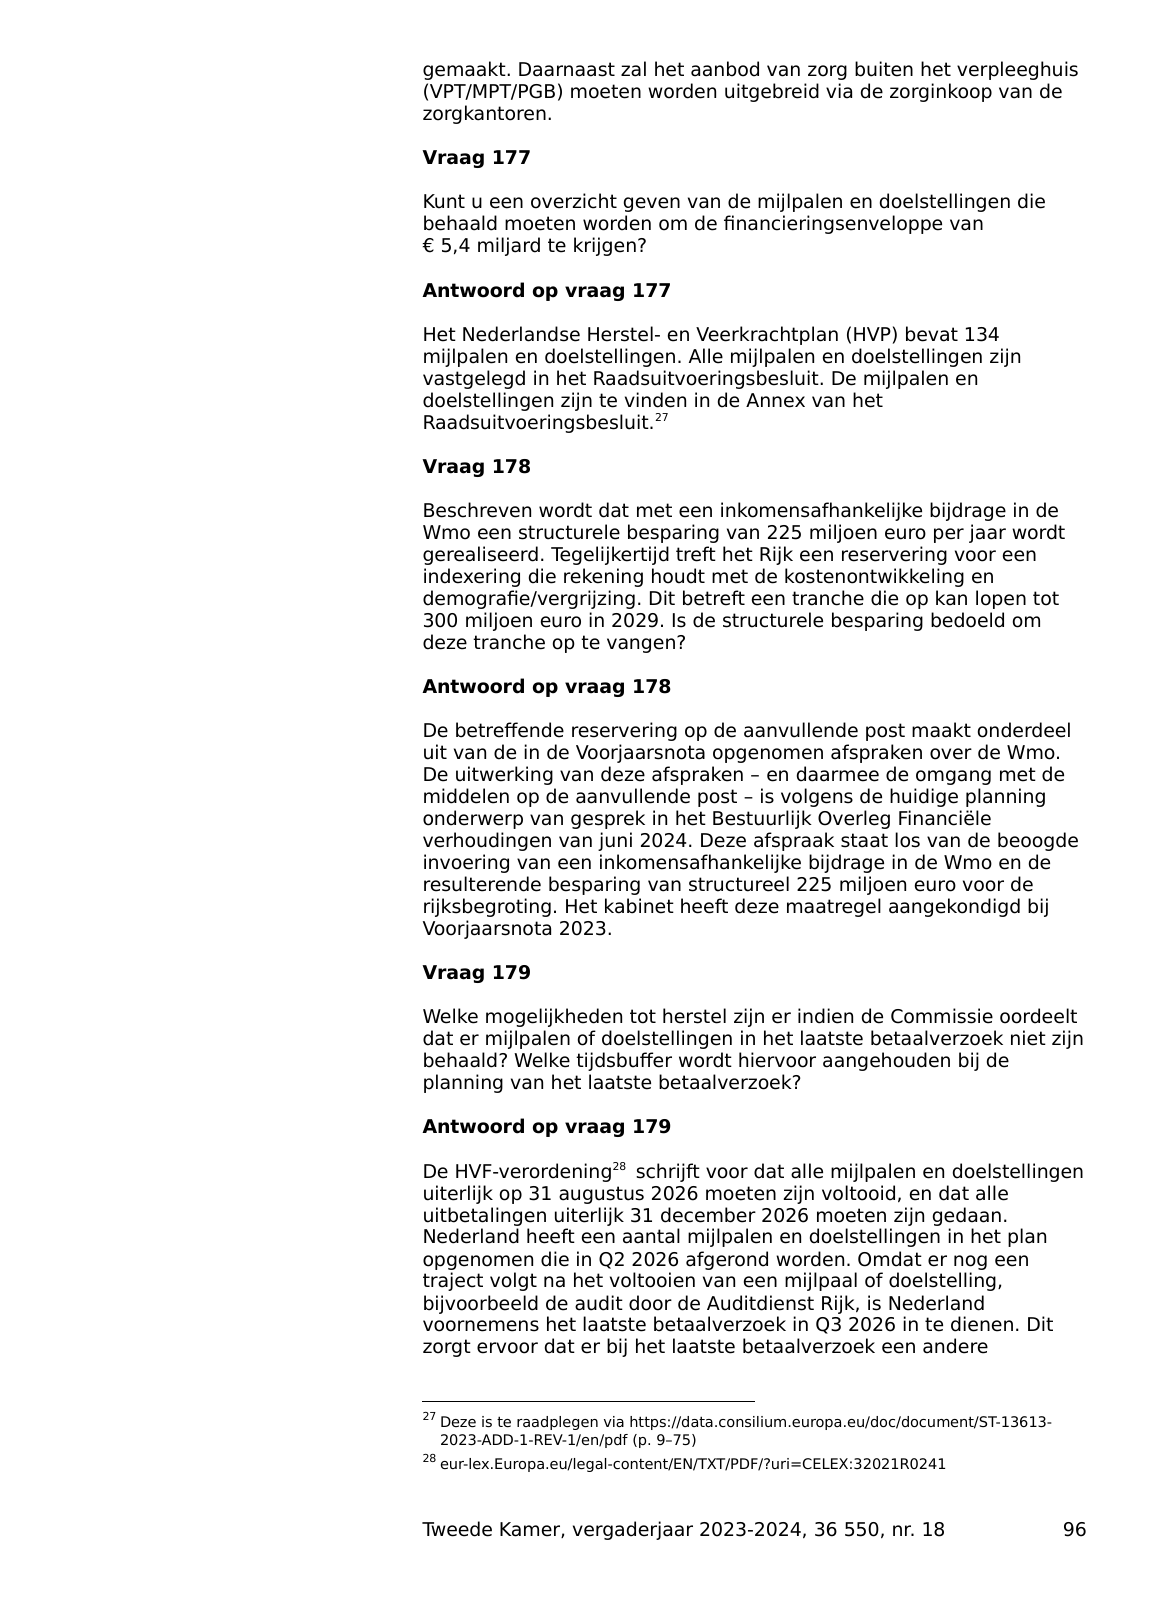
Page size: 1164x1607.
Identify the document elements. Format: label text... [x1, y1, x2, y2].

subtitle Antwoord op vraag 177 [422, 279, 1087, 301]
text De betreffende reservering op de aanvullende post maakt onderdeel uit van de in de Voorjaarsnota opgenomen afspraken over de Wmo. De uitwerking van deze afspraken – en daarmee de omgang met de middelen op de aanvullende post – is volgens de huidige planning onderwerp van gesprek in het Bestuurlijk Overleg Financiële verhoudingen van juni 2024. Deze afspraak staat los van de beoogde invoering van een inkomensafhankelijke bijdrage in de Wmo en de resulterende besparing van structureel 225 miljoen euro voor de rijksbegroting. Het kabinet heeft deze maatregel aangekondigd bij Voorjaarsnota 2023. [422, 720, 1087, 940]
text eur-lex.Europa.eu/legal-content/EN/TXT/PDF/?uri=CELEX:32021R0241 [422, 1452, 1087, 1474]
text Beschreven wordt dat met een inkomensafhankelijke bijdrage in de Wmo een structurele besparing van 225 miljoen euro per jaar wordt gerealiseerd. Tegelijkertijd treft het Rijk een reservering voor een indexering die rekening houdt met de kostenontwikkeling en demografie/vergrijzing. Dit betreft een tranche die op kan lopen tot 300 miljoen euro in 2029. Is de structurele besparing bedoeld om deze tranche op te vangen? [422, 500, 1087, 654]
subtitle Vraag 179 [422, 962, 1087, 984]
subtitle Antwoord op vraag 178 [422, 676, 1087, 698]
subtitle Vraag 177 [422, 147, 1087, 169]
text Kunt u een overzicht geven van de mijlpalen en doelstellingen die behaald moeten worden om de financieringsenveloppe van € 5,4 miljard te krijgen? [422, 191, 1087, 257]
text Welke mogelijkheden tot herstel zijn er indien de Commissie oordeelt dat er mijlpalen of doelstellingen in het laatste betaalverzoek niet zijn behaald? Welke tijdsbuffer wordt hiervoor aangehouden bij de planning van het laatste betaalverzoek? [422, 1006, 1087, 1094]
text Deze is te raadplegen via https://data.consilium.europa.eu/doc/document/ST-13613-2023-ADD-1-REV-1/en/pdf (p. 9–75) [422, 1410, 1087, 1449]
text De HVF-verordening schrijft voor dat alle mijlpalen en doelstellingen uiterlijk op 31 augustus 2026 moeten zijn voltooid, en dat alle uitbetalingen uiterlijk 31 december 2026 moeten zijn gedaan. Nederland heeft een aantal mijlpalen en doelstellingen in het plan opgenomen die in Q2 2026 afgerond worden. Omdat er nog een traject volgt na het voltooien van een mijlpaal of doelstelling, bijvoorbeeld de audit door de Auditdienst Rijk, is Nederland voornemens het laatste betaalverzoek in Q3 2026 in te dienen. Dit zorgt ervoor dat er bij het laatste betaalverzoek een andere [422, 1161, 1087, 1358]
subtitle Antwoord op vraag 179 [422, 1116, 1087, 1138]
subtitle Vraag 178 [422, 456, 1087, 478]
text Het Nederlandse Herstel- en Veerkrachtplan (HVP) bevat 134 mijlpalen en doelstellingen. Alle mijlpalen en doelstellingen zijn vastgelegd in het Raadsuitvoeringsbesluit. De mijlpalen en doelstellingen zijn te vinden in de Annex van het Raadsuitvoeringsbesluit. [422, 324, 1087, 433]
text gemaakt. Daarnaast zal het aanbod van zorg buiten het verpleeghuis (VPT/MPT/PGB) moeten worden uitgebreid via de zorginkoop van de zorgkantoren. [422, 59, 1087, 125]
